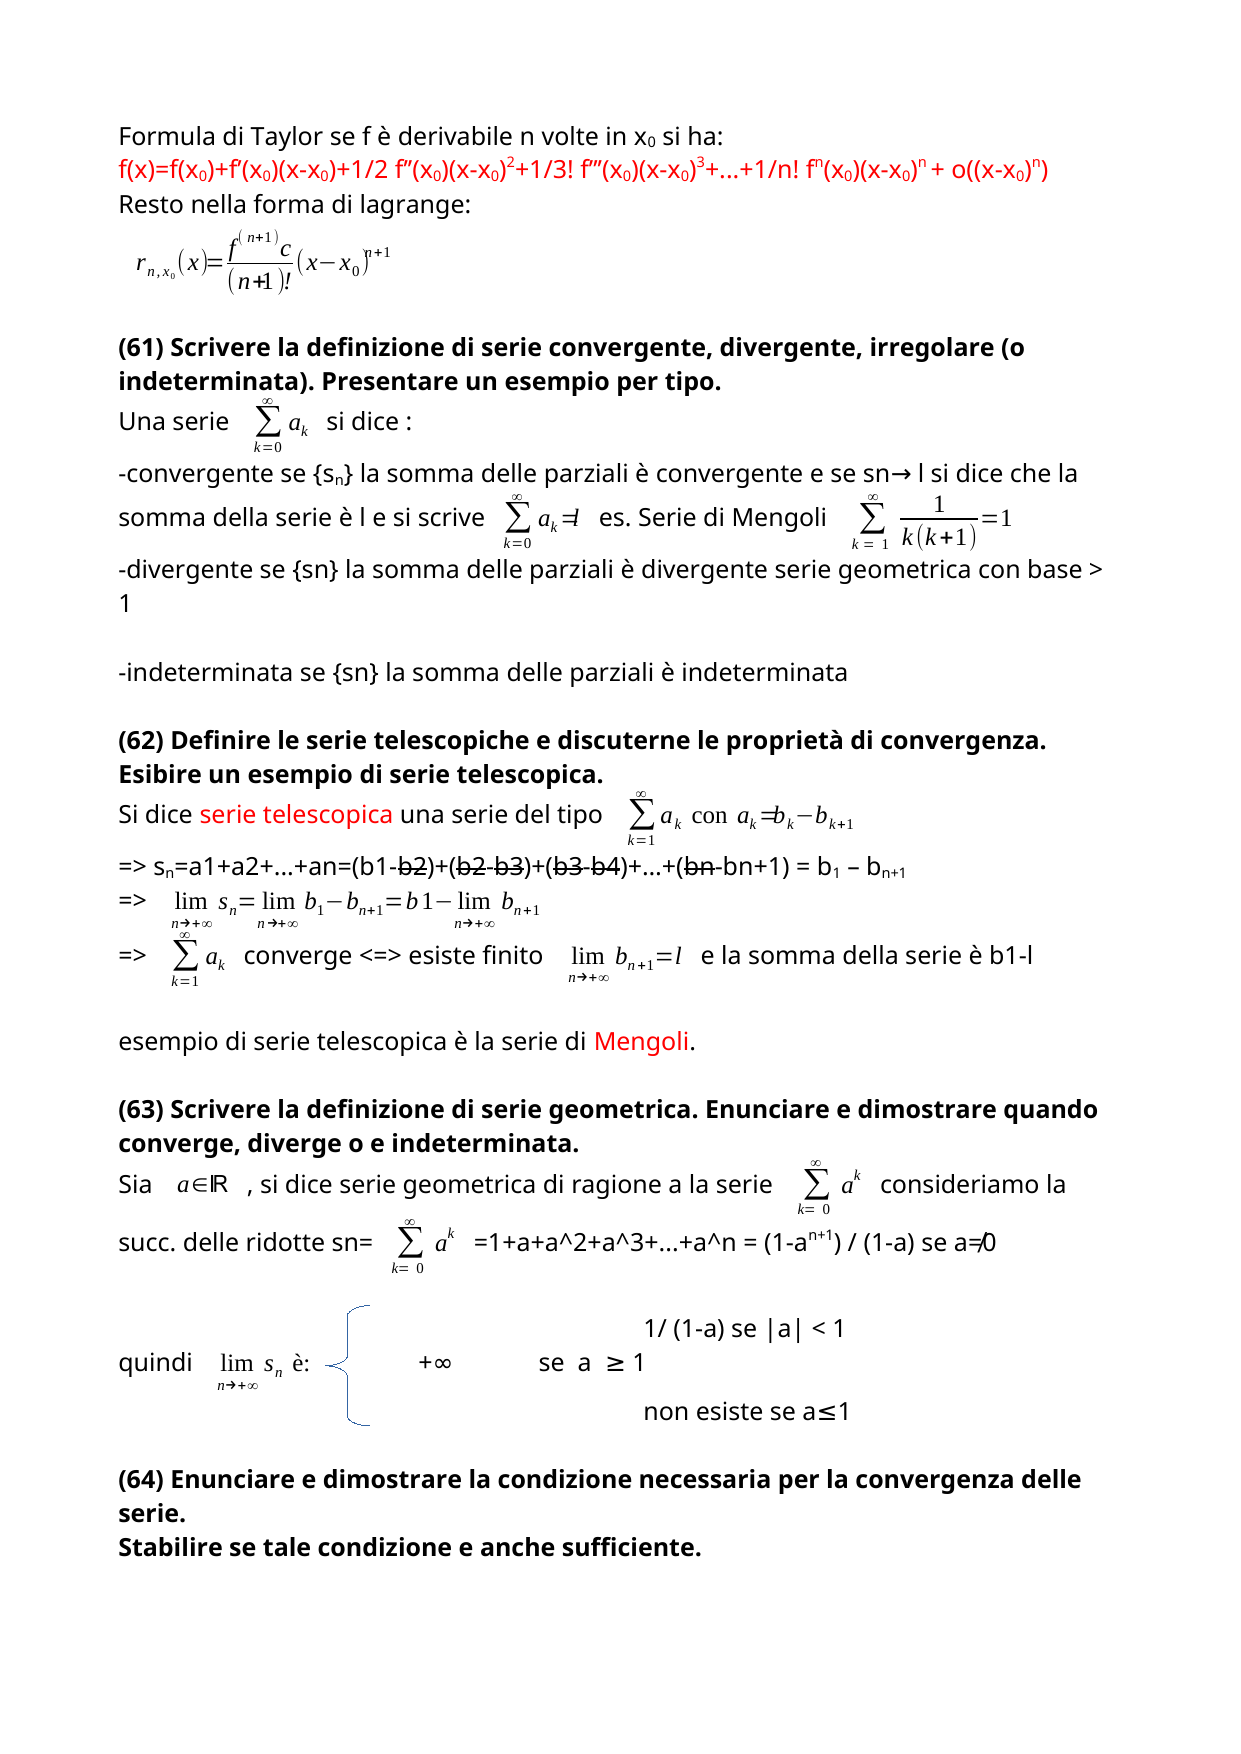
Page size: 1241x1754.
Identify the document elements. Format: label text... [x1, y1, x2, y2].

text Una serie si dice : [118, 398, 1122, 456]
text -convergente se {sn} la somma delle parziali è convergente e se sn→ l si dice che la somma della serie è l e si scrivees. Serie di Mengoli [118, 456, 1122, 552]
text -indeterminata se {sn} la somma delle parziali è indeterminata [118, 654, 1122, 688]
text Si dice serie telescopica una serie del tipo [118, 791, 1122, 849]
text Sia , si dice serie geometrica di ragione a la serie consideriamo la succ. delle ridotte sn==1+a+a^2+a^3+...+a^n = (1-an+1) / (1-a) se a≠0 [118, 1160, 1122, 1277]
text => [118, 883, 1122, 932]
text Resto nella forma di lagrange: [118, 186, 1122, 220]
text (61) Scrivere la definizione di serie convergente, divergente, irregolare (o indeterminata). Presentare un esempio per tipo. [118, 330, 1122, 398]
text => converge <=> esiste finito e la somma della serie è b1-l [118, 932, 1122, 990]
text (63) Scrivere la definizione di serie geometrica. Enunciare e dimostrare quando converge, diverge o e indeterminata. [118, 1092, 1122, 1160]
text => sn=a1+a2+...+an=(b1-b2)+(b2-b3)+(b3-b4)+…+(bn-bn+1) = b1 – bn+1 [118, 849, 1122, 883]
text Stabilire se tale condizione e anche sufficiente. [118, 1530, 1122, 1564]
text (64) Enunciare e dimostrare la condizione necessaria per la convergenza delle serie. [118, 1462, 1122, 1530]
text -divergente se {sn} la somma delle parziali è divergente serie geometrica con base > 1 [118, 552, 1122, 620]
text Formula di Taylor se f è derivabile n volte in x0 si ha: [118, 118, 1122, 152]
text 1/ (1-a) se |a| < 1 [118, 1311, 1122, 1345]
text non esiste se a≤1 [118, 1394, 1122, 1428]
text quindi +∞ se a ≥ 1 [118, 1345, 1122, 1394]
text f(x)=f(x0)+f’(x0)(x-x0)+1/2 f’’(x0)(x-x0)2+1/3! f’’’(x0)(x-x0)3+...+1/n! fn(x0)(x-x0)n + o((x-x0)n) [118, 152, 1122, 186]
text esempio di serie telescopica è la serie di Mengoli. [118, 1024, 1122, 1058]
text (62) Definire le serie telescopiche e discuterne le proprietà di convergenza. Esibire un esempio di serie telescopica. [118, 722, 1122, 791]
